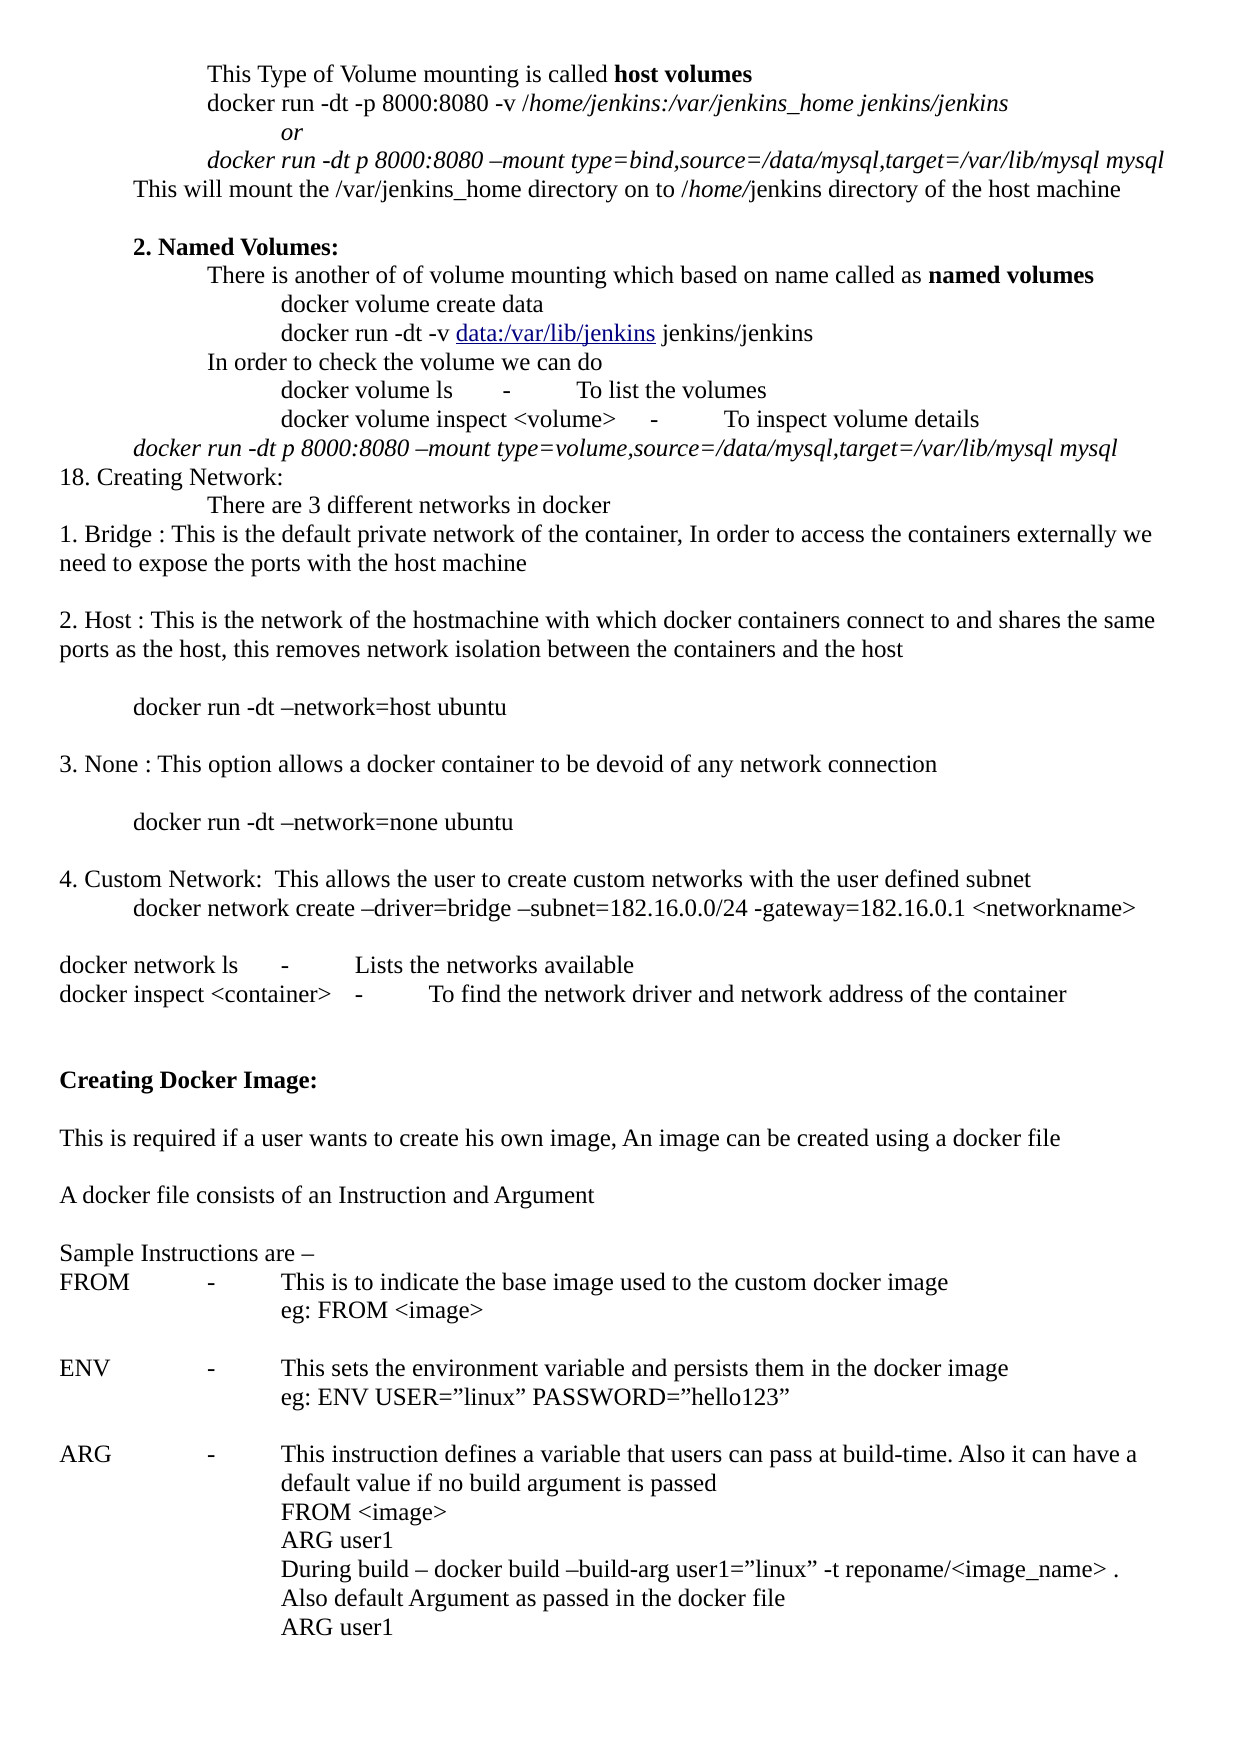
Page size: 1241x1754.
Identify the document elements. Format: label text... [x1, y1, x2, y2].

text Also default Argument as passed in the docker file [59, 1583, 1181, 1612]
text eg: ENV USER=”linux” PASSWORD=”hello123” [59, 1382, 1181, 1410]
text FROM <image> [59, 1497, 1181, 1525]
text In order to check the volume we can do [59, 347, 1181, 375]
text docker run -dt -p 8000:8080 -v /home/jenkins:/var/jenkins_home jenkins/jenkins [59, 88, 1181, 117]
text There are 3 different networks in docker [59, 490, 1181, 519]
text 2. Named Volumes: [59, 232, 1181, 260]
text 1. Bridge : This is the default private network of the container, In order to access the containers externally we need to expose the ports with the host machine [59, 519, 1181, 577]
text 4. Custom Network: This allows the user to create custom networks with the user defined subnet [59, 864, 1181, 893]
text docker run -dt –network=none ubuntu [59, 807, 1181, 835]
text There is another of of volume mounting which based on name called as named volumes [59, 260, 1181, 289]
text Sample Instructions are – [59, 1238, 1181, 1267]
text FROM - This is to indicate the base image used to the custom docker image [59, 1267, 1181, 1295]
text 3. None : This option allows a docker container to be devoid of any network connection [59, 749, 1181, 778]
text This is required if a user wants to create his own image, An image can be created using a docker file [59, 1123, 1181, 1152]
text docker run -dt p 8000:8080 –mount type=volume,source=/data/mysql,target=/var/lib/mysql mysql [59, 433, 1181, 462]
text This will mount the /var/jenkins_home directory on to /home/jenkins directory of the host machine [59, 174, 1181, 203]
text Creating Docker Image: [59, 1065, 1181, 1094]
text 18. Creating Network: [59, 462, 1181, 490]
text eg: FROM <image> [59, 1295, 1181, 1324]
text This Type of Volume mounting is called host volumes [59, 59, 1181, 88]
text ARG - This instruction defines a variable that users can pass at build-time. Also it can have a default value if no build argument is passed [59, 1439, 1181, 1497]
text docker volume inspect <volume> - To inspect volume details [59, 404, 1181, 433]
text docker network create –driver=bridge –subnet=182.16.0.0/24 -gateway=182.16.0.1 <networkname> [59, 893, 1181, 922]
text ENV - This sets the environment variable and persists them in the docker image [59, 1353, 1181, 1382]
text A docker file consists of an Instruction and Argument [59, 1180, 1181, 1209]
text docker run -dt –network=host ubuntu [59, 692, 1181, 720]
text or [59, 117, 1181, 145]
text docker volume ls - To list the volumes [59, 375, 1181, 404]
text docker volume create data [59, 289, 1181, 318]
text ARG user1 [59, 1525, 1181, 1554]
text ARG user1 [59, 1612, 1181, 1640]
text docker run -dt -v data:/var/lib/jenkins jenkins/jenkins [59, 318, 1181, 347]
text During build – docker build –build-arg user1=”linux” -t reponame/<image_name> . [59, 1554, 1181, 1583]
text docker network ls - Lists the networks available [59, 950, 1181, 979]
text docker inspect <container> - To find the network driver and network address of the container [59, 979, 1181, 1008]
text docker run -dt p 8000:8080 –mount type=bind,source=/data/mysql,target=/var/lib/mysql mysql [59, 145, 1181, 174]
text 2. Host : This is the network of the hostmachine with which docker containers connect to and shares the same ports as the host, this removes network isolation between the containers and the host [59, 605, 1181, 663]
